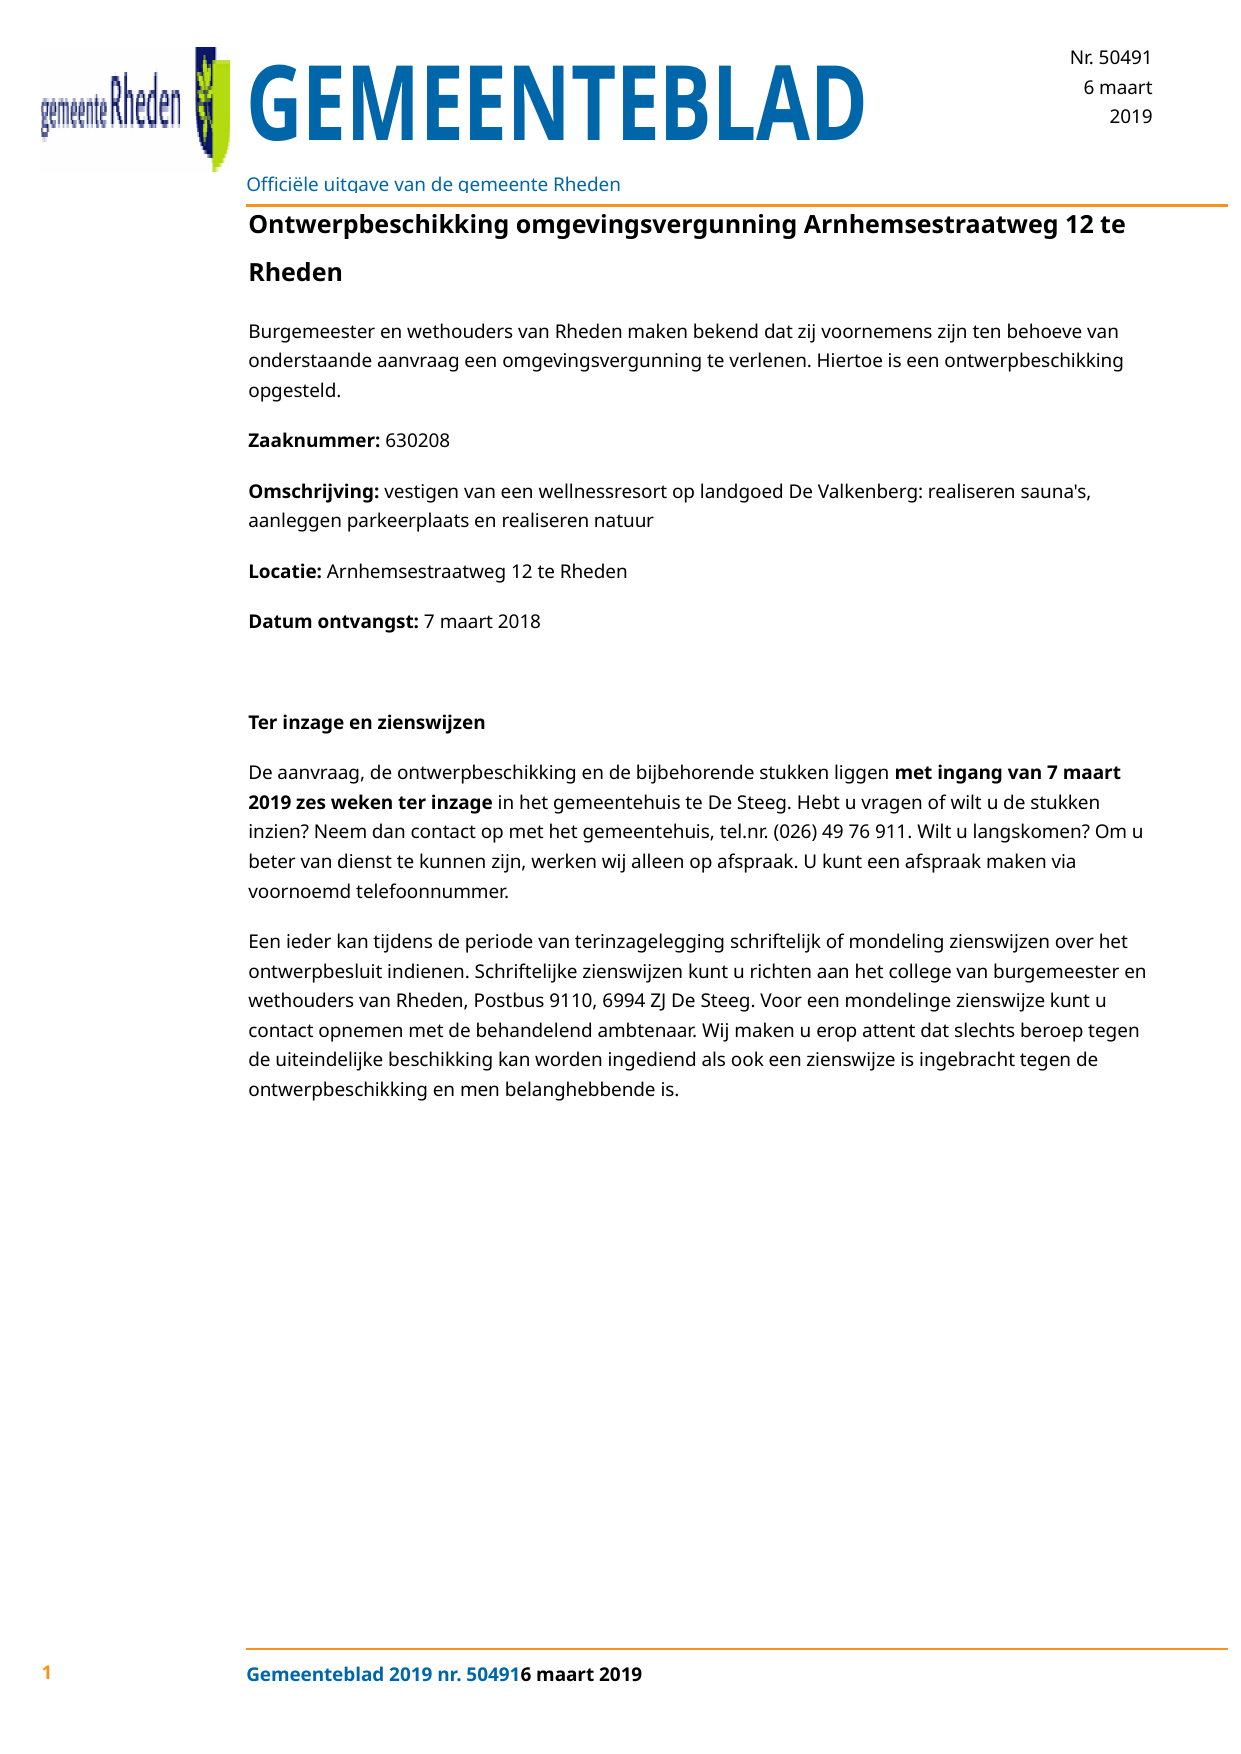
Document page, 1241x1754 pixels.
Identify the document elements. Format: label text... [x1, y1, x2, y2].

picture [41, 47, 231, 172]
text Burgemeester en wethouders van Rheden maken bekend dat zij voornemens zijn ten behoeve van onderstaande aanvraag een omgevingsvergunning te verlenen. Hiertoe is een ontwerpbeschikking opgesteld. [248, 318, 1152, 403]
text De aanvraag, de ontwerpbeschikking en de bijbehorende stukken liggen met ingang van 7 maart 2019 zes weken ter inzage in het gemeentehuis te De Steeg. Hebt u vragen of wilt u de stukken inzien? Neem dan contact op met het gemeentehuis, tel.nr. (026) 49 76 911. Wilt u langskomen? Om u beter van dienst te kunnen zijn, werken wij alleen op afspraak. U kunt een afspraak maken via voornoemd telefoonnummer. [248, 759, 1152, 904]
text Een ieder kan tijdens de periode van terinzagelegging schriftelijk of mondeling zienswijzen over het ontwerpbesluit indienen. Schriftelijke zienswijzen kunt u richten aan het college van burgemeester en wethouders van Rheden, Postbus 9110, 6994 ZJ De Steeg. Voor een mondelinge zienswijze kunt u contact opnemen met de behandelend ambtenaar. Wij maken u erop attent dat slechts beroep tegen de uiteindelijke beschikking kan worden ingediend als ook een zienswijze is ingebracht tegen de ontwerpbeschikking en men belanghebbende is. [248, 928, 1152, 1102]
text Locatie: Arnhemsestraatweg 12 te Rheden [248, 558, 1152, 584]
text Zaaknummer: 630208 [248, 427, 1152, 453]
text Ter inzage en zienswijzen [248, 709, 1152, 735]
text Ontwerpbeschikking omgevingsvergunning Arnhemsestraatweg 12 te Rheden [248, 207, 1152, 288]
text Datum ontvangst: 7 maart 2018 [248, 608, 1152, 634]
text Omschrijving: vestigen van een wellnessresort op landgoed De Valkenberg: realiseren sauna's, aanleggen parkeerplaats en realiseren natuur [248, 478, 1152, 533]
